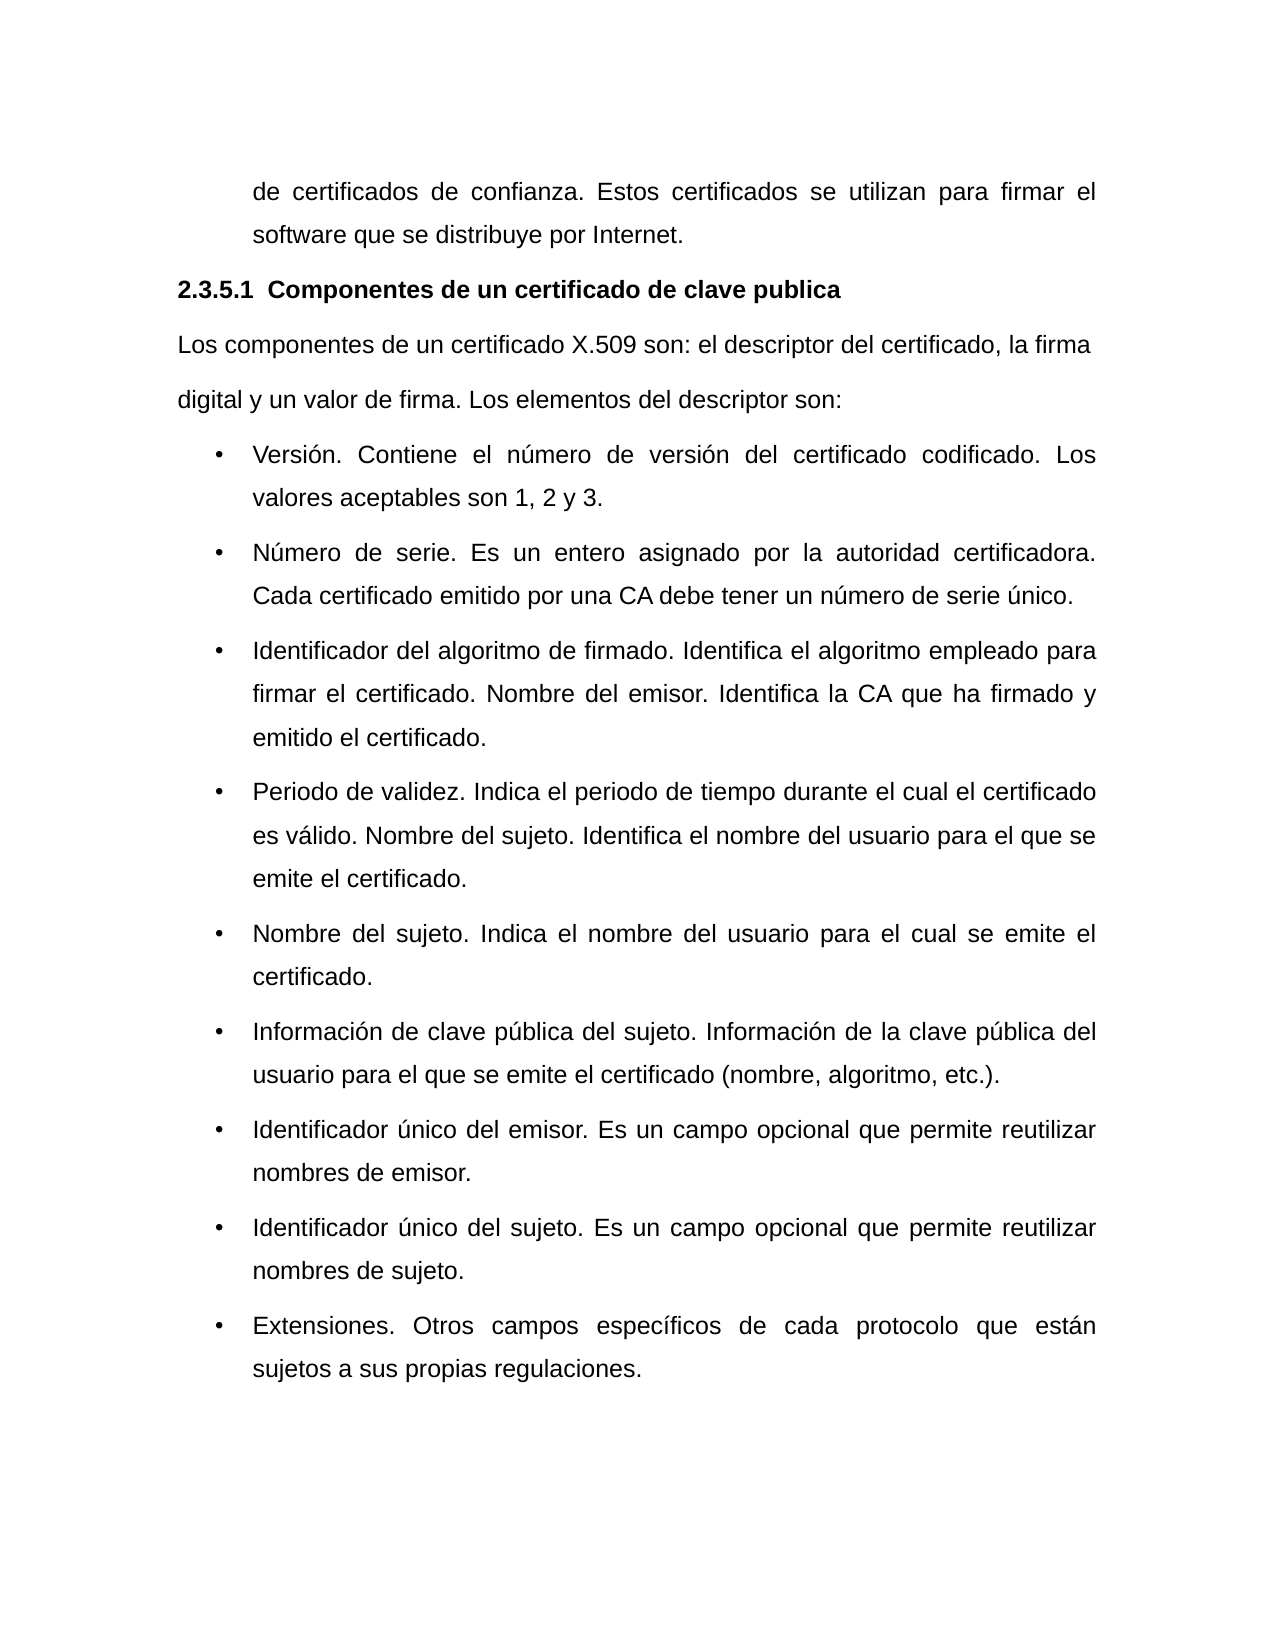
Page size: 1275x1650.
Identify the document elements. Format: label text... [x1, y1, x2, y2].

list Identificador único del emisor. Es un campo opcional que permite reutilizar nombres de emisor. [215, 1115, 1098, 1187]
list de certificados de confianza. Estos certificados se utilizan para firmar el software que se distribuye por Internet. [215, 177, 1098, 249]
text Los componentes de un certificado X.509 son: el descriptor del certificado, la firma [177, 330, 1098, 359]
subtitle Componentes de un certificado de clave publica [177, 275, 1098, 304]
list Versión. Contiene el número de versión del certificado codificado. Los valores aceptables son 1, 2 y 3. [215, 440, 1098, 512]
list Número de serie. Es un entero asignado por la autoridad certificadora. Cada certificado emitido por una CA debe tener un número de serie único. [215, 538, 1098, 610]
list Identificador único del sujeto. Es un campo opcional que permite reutilizar nombres de sujeto. [215, 1213, 1098, 1285]
list Identificador del algoritmo de firmado. Identifica el algoritmo empleado para firmar el certificado. Nombre del emisor. Identifica la CA que ha firmado y emitido el certificado. [215, 636, 1098, 751]
text digital y un valor de firma. Los elementos del descriptor son: [177, 385, 1098, 414]
list Periodo de validez. Indica el periodo de tiempo durante el cual el certificado es válido. Nombre del sujeto. Identifica el nombre del usuario para el que se emite el certificado. [215, 777, 1098, 892]
list Nombre del sujeto. Indica el nombre del usuario para el cual se emite el certificado. [215, 919, 1098, 991]
list Información de clave pública del sujeto. Información de la clave pública del usuario para el que se emite el certificado (nombre, algoritmo, etc.). [215, 1017, 1098, 1089]
list Extensiones. Otros campos específicos de cada protocolo que están sujetos a sus propias regulaciones. [215, 1311, 1098, 1383]
